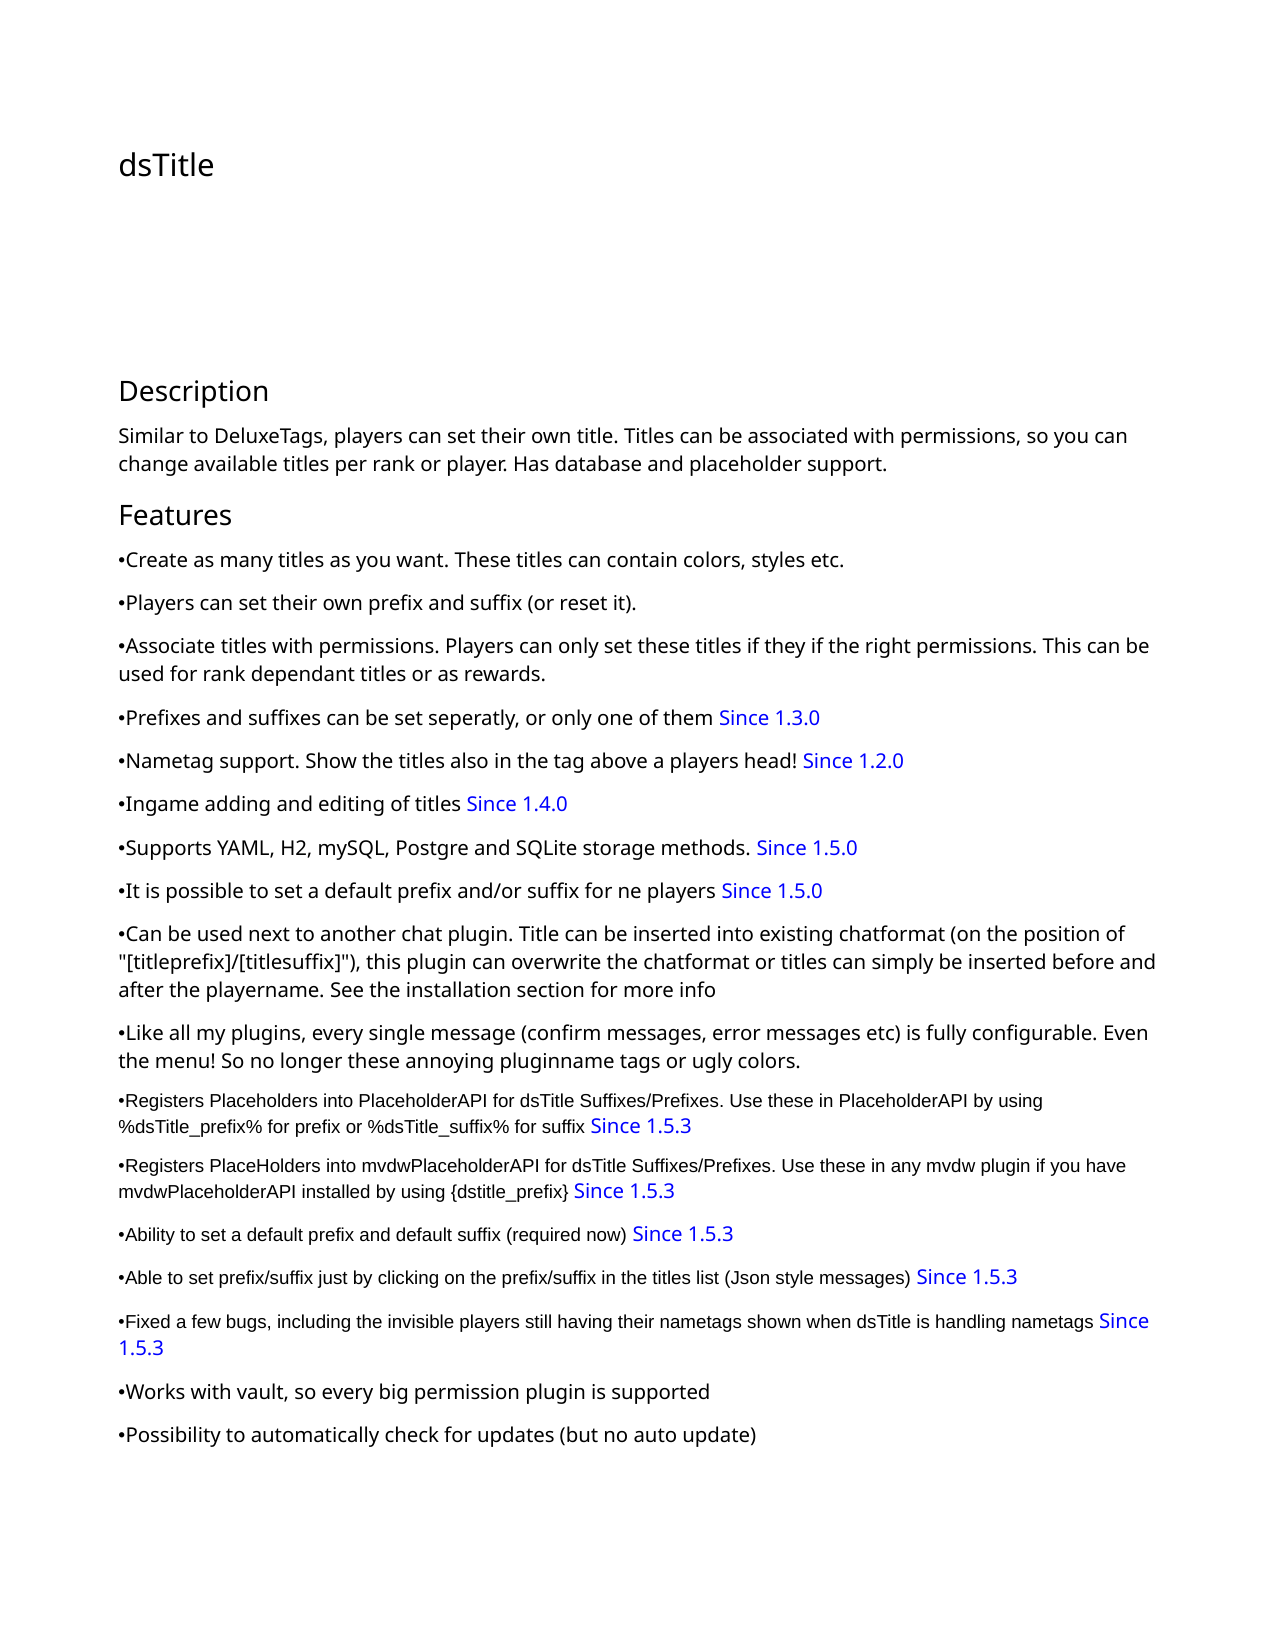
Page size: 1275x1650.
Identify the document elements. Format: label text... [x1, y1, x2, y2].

list It is possible to set a default prefix and/or suffix for ne players Since 1.5.0 [118, 876, 1157, 904]
subtitle dsTitle [118, 143, 1157, 186]
list Players can set their own prefix and suffix (or reset it). [118, 589, 1157, 616]
list Nametag support. Show the titles also in the tag above a players head! Since 1.2.0 [118, 746, 1157, 774]
list Like all my plugins, every single message (confirm messages, error messages etc) is fully configurable. Even the menu! So no longer these annoying pluginname tags or ugly colors. [118, 1018, 1157, 1074]
subtitle Features [118, 496, 1157, 534]
list Create as many titles as you want. These titles can contain colors, styles etc. [118, 545, 1157, 573]
list Ingame adding and editing of titles Since 1.4.0 [118, 790, 1157, 817]
subtitle Description [118, 372, 1157, 410]
list Registers Placeholders into PlaceholderAPI for dsTitle Suffixes/Prefixes. Use these in PlaceholderAPI by using %dsTitle_prefix% for prefix or %dsTitle_suffix% for suffix Since 1.5.3 [118, 1089, 1157, 1139]
list Prefixes and suffixes can be set seperatly, or only one of them Since 1.3.0 [118, 703, 1157, 731]
list Registers PlaceHolders into mvdwPlaceholderAPI for dsTitle Suffixes/Prefixes. Use these in any mvdw plugin if you have mvdwPlaceholderAPI installed by using {dstitle_prefix} Since 1.5.3 [118, 1154, 1157, 1204]
list Able to set prefix/suffix just by clicking on the prefix/suffix in the titles list (Json style messages) Since 1.5.3 [118, 1263, 1157, 1291]
list Can be used next to another chat plugin. Title can be inserted into existing chatformat (on the position of "[titleprefix]/[titlesuffix]"), this plugin can overwrite the chatformat or titles can simply be inserted before and after the playername. See the installation section for more info [118, 920, 1157, 1003]
list Supports YAML, H2, mySQL, Postgre and SQLite storage methods. Since 1.5.0 [118, 833, 1157, 861]
list Works with vault, so every big permission plugin is supported [118, 1377, 1157, 1405]
text Similar to DeluxeTags, players can set their own title. Titles can be associated with permissions, so you can change available titles per rank or player. Has database and placeholder support. [118, 421, 1157, 477]
list Ability to set a default prefix and default suffix (required now) Since 1.5.3 [118, 1219, 1157, 1247]
list Fixed a few bugs, including the invisible players still having their nametags shown when dsTitle is handling nametags Since 1.5.3 [118, 1306, 1157, 1362]
list Possibility to automatically check for updates (but no auto update) [118, 1421, 1157, 1448]
list Associate titles with permissions. Players can only set these titles if they if the right permissions. This can be used for rank dependant titles or as rewards. [118, 632, 1157, 687]
